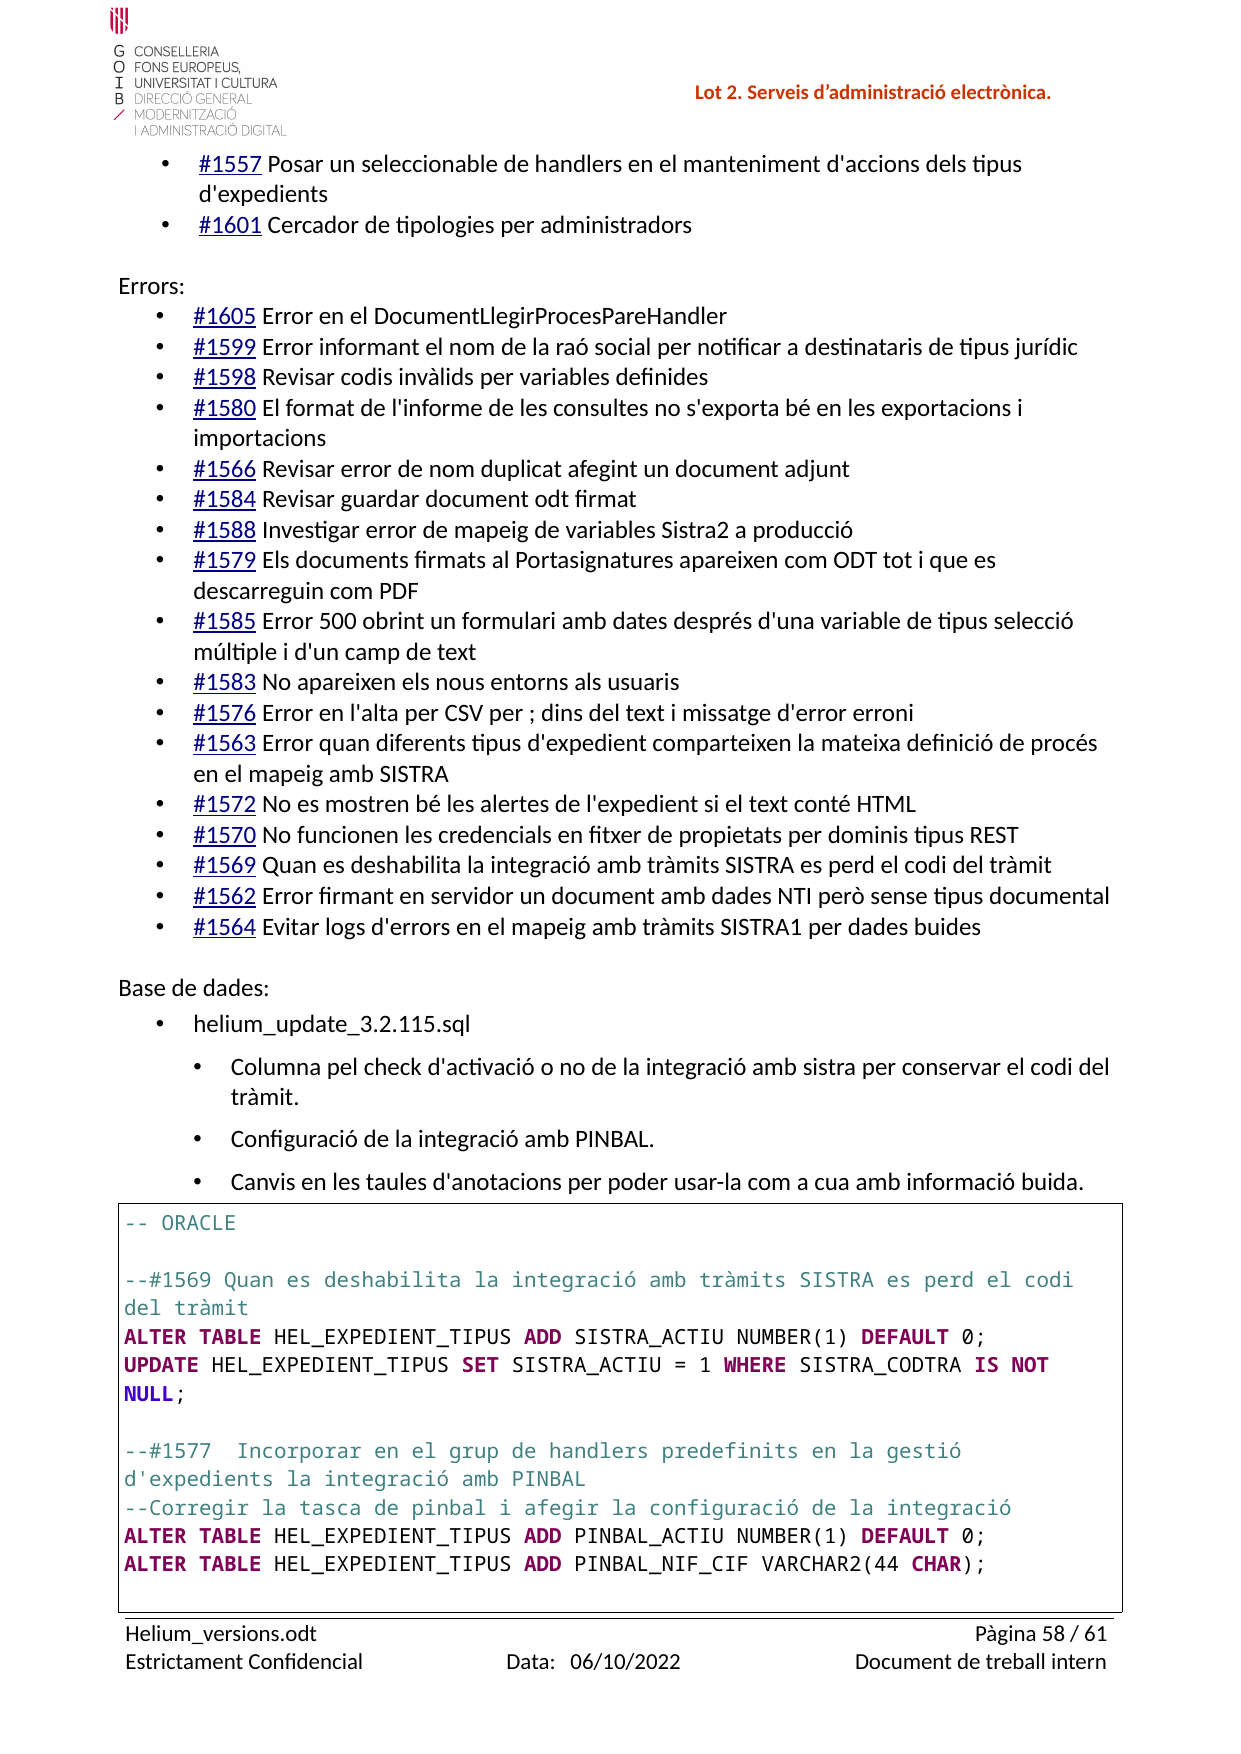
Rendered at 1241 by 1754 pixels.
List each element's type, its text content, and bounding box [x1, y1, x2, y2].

list #1584 Revisar guardar document odt firmat [156, 483, 1122, 514]
list #1569 Quan es deshabilita la integració amb tràmits SISTRA es perd el codi del tràmit [156, 850, 1122, 880]
list #1601 Cercador de tipologies per administradors [161, 209, 1122, 239]
list Columna pel check d'activació o no de la integració amb sistra per conservar el codi del tràmit. [193, 1051, 1122, 1112]
list #1564 Evitar logs d'errors en el mapeig amb tràmits SISTRA1 per dades buides [156, 911, 1122, 941]
list #1583 No apareixen els nous entorns als usuaris [156, 667, 1122, 697]
list #1598 Revisar codis invàlids per variables definides [156, 361, 1122, 392]
list #1563 Error quan diferents tipus d'expedient comparteixen la mateixa definició de procés en el mapeig amb SISTRA [156, 728, 1122, 789]
list Configuració de la integració amb PINBAL. [193, 1123, 1122, 1154]
list #1605 Error en el DocumentLlegirProcesPareHandler [156, 300, 1122, 331]
list #1580 El format de l'informe de les consultes no s'exporta bé en les exportacions i importacions [156, 392, 1122, 453]
list #1572 No es mostren bé les alertes de l'expedient si el text conté HTML [156, 789, 1122, 819]
list Canvis en les taules d'anotacions per poder usar-la com a cua amb informació buida. [193, 1166, 1122, 1196]
list helium_update_3.2.115.sql [156, 1008, 1122, 1039]
list #1576 Error en l'alta per CSV per ; dins del text i missatge d'error erroni [156, 697, 1122, 728]
table_header -- ORACLE --#1569 Quan es deshabilita la integració amb tràmits SISTRA es perd el codi del tràmit ALTER TABLE HEL_EXPEDIENT_TIPUS ADD SISTRA_ACTIU NUMBER(1) DEFAULT 0; UPDATE HEL_EXPEDIENT_TIPUS SET SISTRA_ACTIU = 1 WHERE SISTRA_CODTRA IS NOT NULL; --#1577 Incorporar en el grup de handlers predefinits en la gestió d'expedients la integració amb PINBAL --Corregir la tasca de pinbal i afegir la configuració de la integració ALTER TABLE HEL_EXPEDIENT_TIPUS ADD PINBAL_ACTIU NUMBER(1) DEFAULT 0; ALTER TABLE HEL_EXPEDIENT_TIPUS ADD PINBAL_NIF_CIF VARCHAR2(44 CHAR); [119, 1204, 1122, 1612]
list #1579 Els documents firmats al Portasignatures apareixen com ODT tot i que es descarreguin com PDF [156, 544, 1122, 606]
list #1557 Posar un seleccionable de handlers en el manteniment d'accions dels tipus d'expedients [161, 148, 1122, 209]
list #1562 Error firmant en servidor un document amb dades NTI però sense tipus documental [156, 880, 1122, 911]
list #1570 No funcionen les credencials en fitxer de propietats per dominis tipus REST [156, 819, 1122, 850]
list #1566 Revisar error de nom duplicat afegint un document adjunt [156, 453, 1122, 483]
list #1585 Error 500 obrint un formulari amb dates després d'una variable de tipus selecció múltiple i d'un camp de text [156, 606, 1122, 667]
list #1599 Error informant el nom de la raó social per notificar a destinataris de tipus jurídic [156, 331, 1122, 361]
list #1588 Investigar error de mapeig de variables Sistra2 a producció [156, 514, 1122, 544]
picture [100, 0, 297, 144]
text Base de dades: [118, 972, 1122, 1002]
text Errors: [118, 270, 1122, 300]
